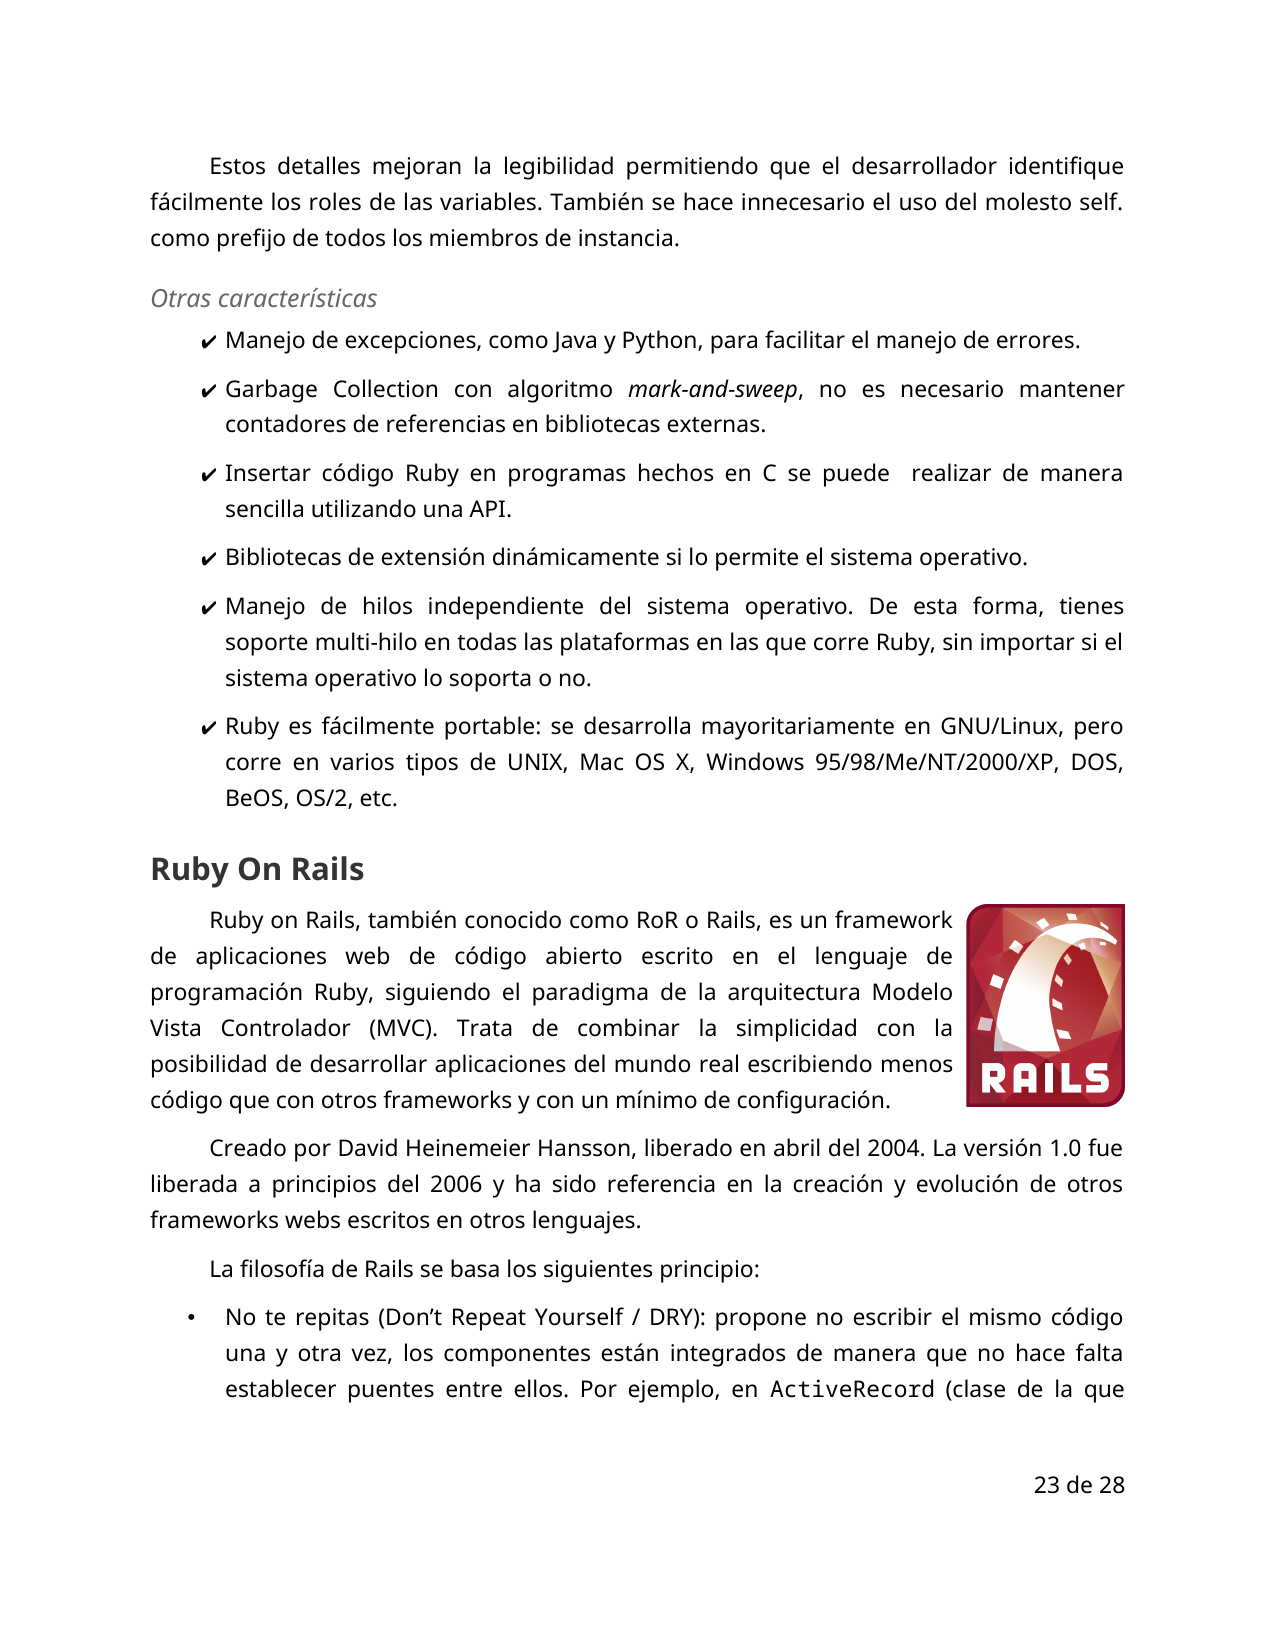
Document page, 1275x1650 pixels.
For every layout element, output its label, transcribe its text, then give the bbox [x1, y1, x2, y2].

subtitle Otras características [150, 281, 1125, 315]
list Insertar código Ruby en programas hechos en C se puede realizar de manera sencilla utilizando una API. [201, 457, 1125, 524]
list Ruby es fácilmente portable: se desarrolla mayoritariamente en GNU/Linux, pero corre en varios tipos de UNIX, Mac OS X, Windows 95/98/Me/NT/2000/XP, DOS, BeOS, OS/2, etc. [201, 710, 1125, 813]
picture [966, 904, 1125, 1107]
text La filosofía de Rails se basa los siguientes principio: [150, 1253, 1125, 1284]
list Bibliotecas de extensión dinámicamente si lo permite el sistema operativo. [201, 541, 1125, 572]
text Ruby on Rails, también conocido como RoR o Rails, es un framework de aplicaciones web de código abierto escrito en el lenguaje de programación Ruby, siguiendo el paradigma de la arquitectura Modelo Vista Controlador (MVC). Trata de combinar la simplicidad con la posibilidad de desarrollar aplicaciones del mundo real escribiendo menos código que con otros frameworks y con un mínimo de configuración. [150, 904, 1125, 1115]
text Estos detalles mejoran la legibilidad permitiendo que el desarrollador identifique fácilmente los roles de las variables. También se hace innecesario el uso del molesto self. como prefijo de todos los miembros de instancia. [150, 150, 1125, 253]
list No te repitas (Don’t Repeat Yourself / DRY): propone no escribir el mismo código una y otra vez, los componentes están integrados de manera que no hace falta establecer puentes entre ellos. Por ejemplo, en ActiveRecord (clase de la que [187, 1301, 1125, 1404]
list Garbage Collection con algoritmo mark-and-sweep, no es necesario mantener contadores de referencias en bibliotecas externas. [201, 372, 1125, 440]
list Manejo de hilos independiente del sistema operativo. De esta forma, tienes soporte multi-hilo en todas las plataformas en las que corre Ruby, sin importar si el sistema operativo lo soporta o no. [201, 590, 1125, 693]
text Creado por David Heinemeier Hansson, liberado en abril del 2004. La versión 1.0 fue liberada a principios del 2006 y ha sido referencia en la creación y evolución de otros frameworks webs escritos en otros lenguajes. [150, 1132, 1125, 1236]
subtitle Ruby On Rails [150, 847, 1125, 889]
list Manejo de excepciones, como Java y Python, para facilitar el manejo de errores. [201, 324, 1125, 355]
